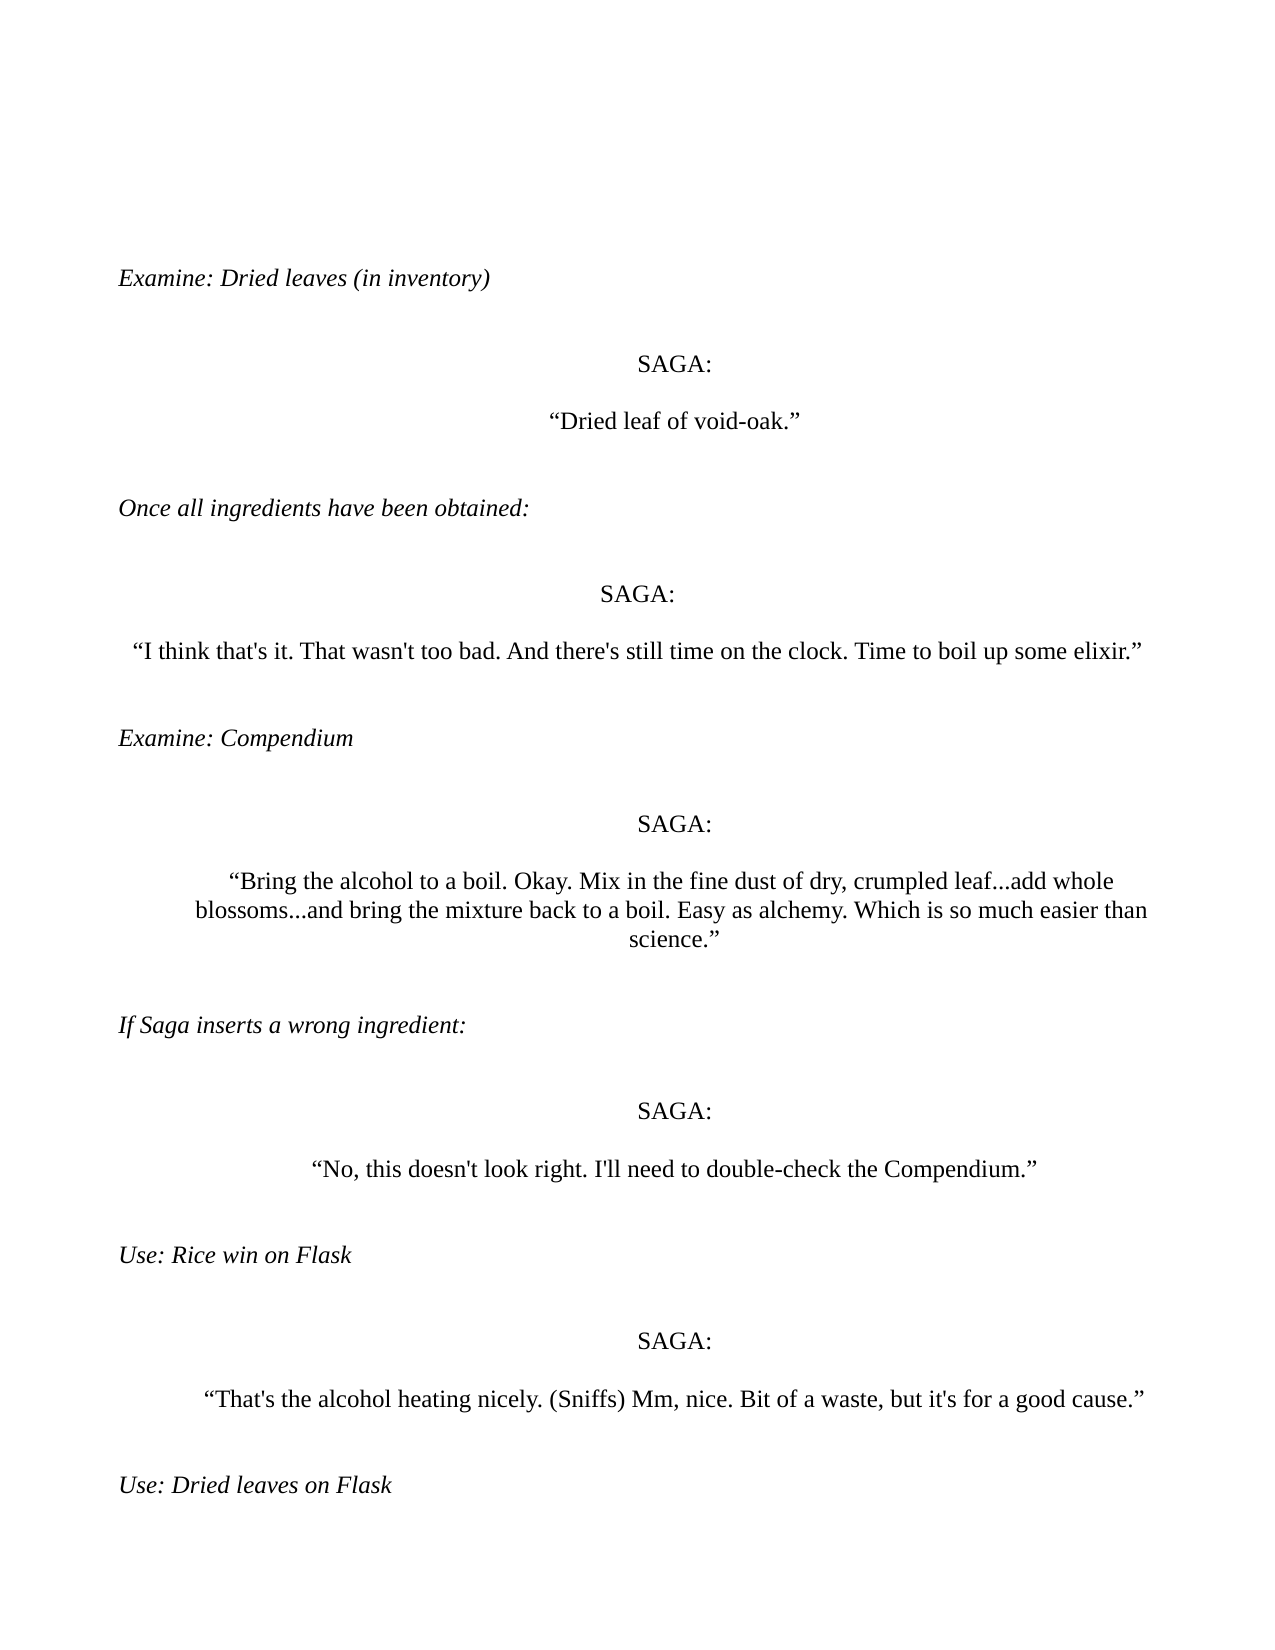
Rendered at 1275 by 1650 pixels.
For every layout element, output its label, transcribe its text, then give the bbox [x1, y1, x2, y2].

text SAGA: [118, 1096, 1157, 1125]
text “I think that's it. That wasn't too bad. And there's still time on the clock. Time to boil up some elixir.” [118, 636, 1157, 665]
text SAGA: [118, 1326, 1157, 1355]
text Examine: Dried leaves (in inventory) [118, 263, 1157, 291]
text “Bring the alcohol to a boil. Okay. Mix in the fine dust of dry, crumpled leaf...add whole blossoms...and bring the mixture back to a boil. Easy as alchemy. Which is so much easier than science.” [118, 866, 1157, 953]
text SAGA: [118, 349, 1157, 378]
text If Saga inserts a wrong ingredient: [118, 1010, 1157, 1039]
text Examine: Compendium [118, 723, 1157, 751]
text “No, this doesn't look right. I'll need to double-check the Compendium.” [118, 1154, 1157, 1183]
text Use: Dried leaves on Flask [118, 1470, 1157, 1499]
text SAGA: [118, 579, 1157, 608]
text Use: Rice win on Flask [118, 1240, 1157, 1269]
text SAGA: [118, 809, 1157, 838]
text “Dried leaf of void-oak.” [118, 406, 1157, 435]
text Once all ingredients have been obtained: [118, 493, 1157, 521]
text “That's the alcohol heating nicely. (Sniffs) Mm, nice. Bit of a waste, but it's for a good cause.” [118, 1384, 1157, 1413]
